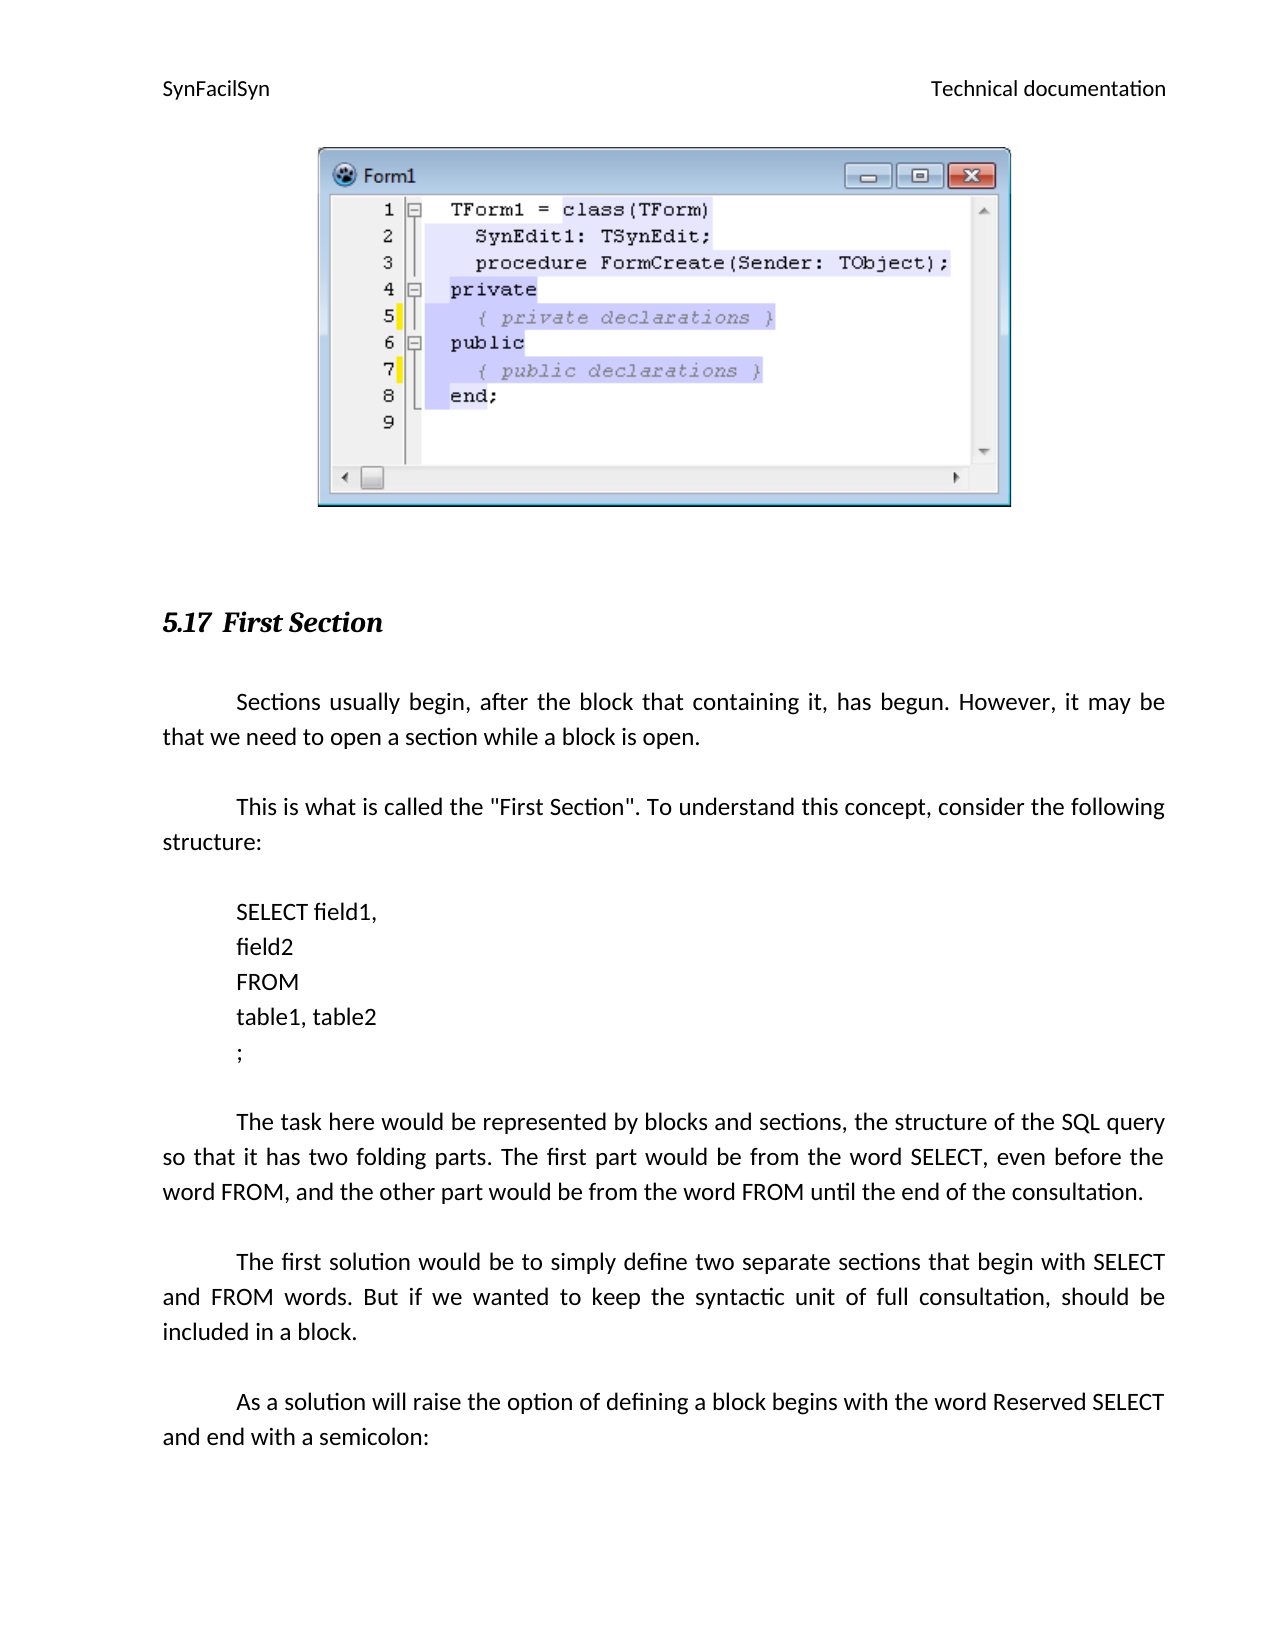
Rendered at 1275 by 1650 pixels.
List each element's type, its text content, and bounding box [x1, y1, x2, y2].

text The task here would be represented by blocks and sections, the structure of the SQL query so that it has two folding parts. The first part would be from the word SELECT, even before the word FROM, and the other part would be from the word FROM until the end of the consultation. [162, 1106, 1167, 1206]
text As a solution will raise the option of defining a block begins with the word Reserved SELECT and end with a semicolon: [162, 1386, 1167, 1451]
text FROM [162, 966, 1167, 996]
text This is what is called the "First Section". To understand this concept, consider the following structure: [162, 791, 1167, 856]
picture [317, 147, 1012, 507]
text Sections usually begin, after the block that containing it, has begun. However, it may be that we need to open a section while a block is open. [162, 686, 1167, 751]
subtitle First Section [162, 606, 1167, 640]
text ; [162, 1036, 1167, 1066]
text table1, table2 [162, 1001, 1167, 1031]
text field2 [162, 931, 1167, 961]
text The first solution would be to simply define two separate sections that begin with SELECT and FROM words. But if we wanted to keep the syntactic unit of full consultation, should be included in a block. [162, 1246, 1167, 1346]
text SELECT field1, [162, 896, 1167, 926]
